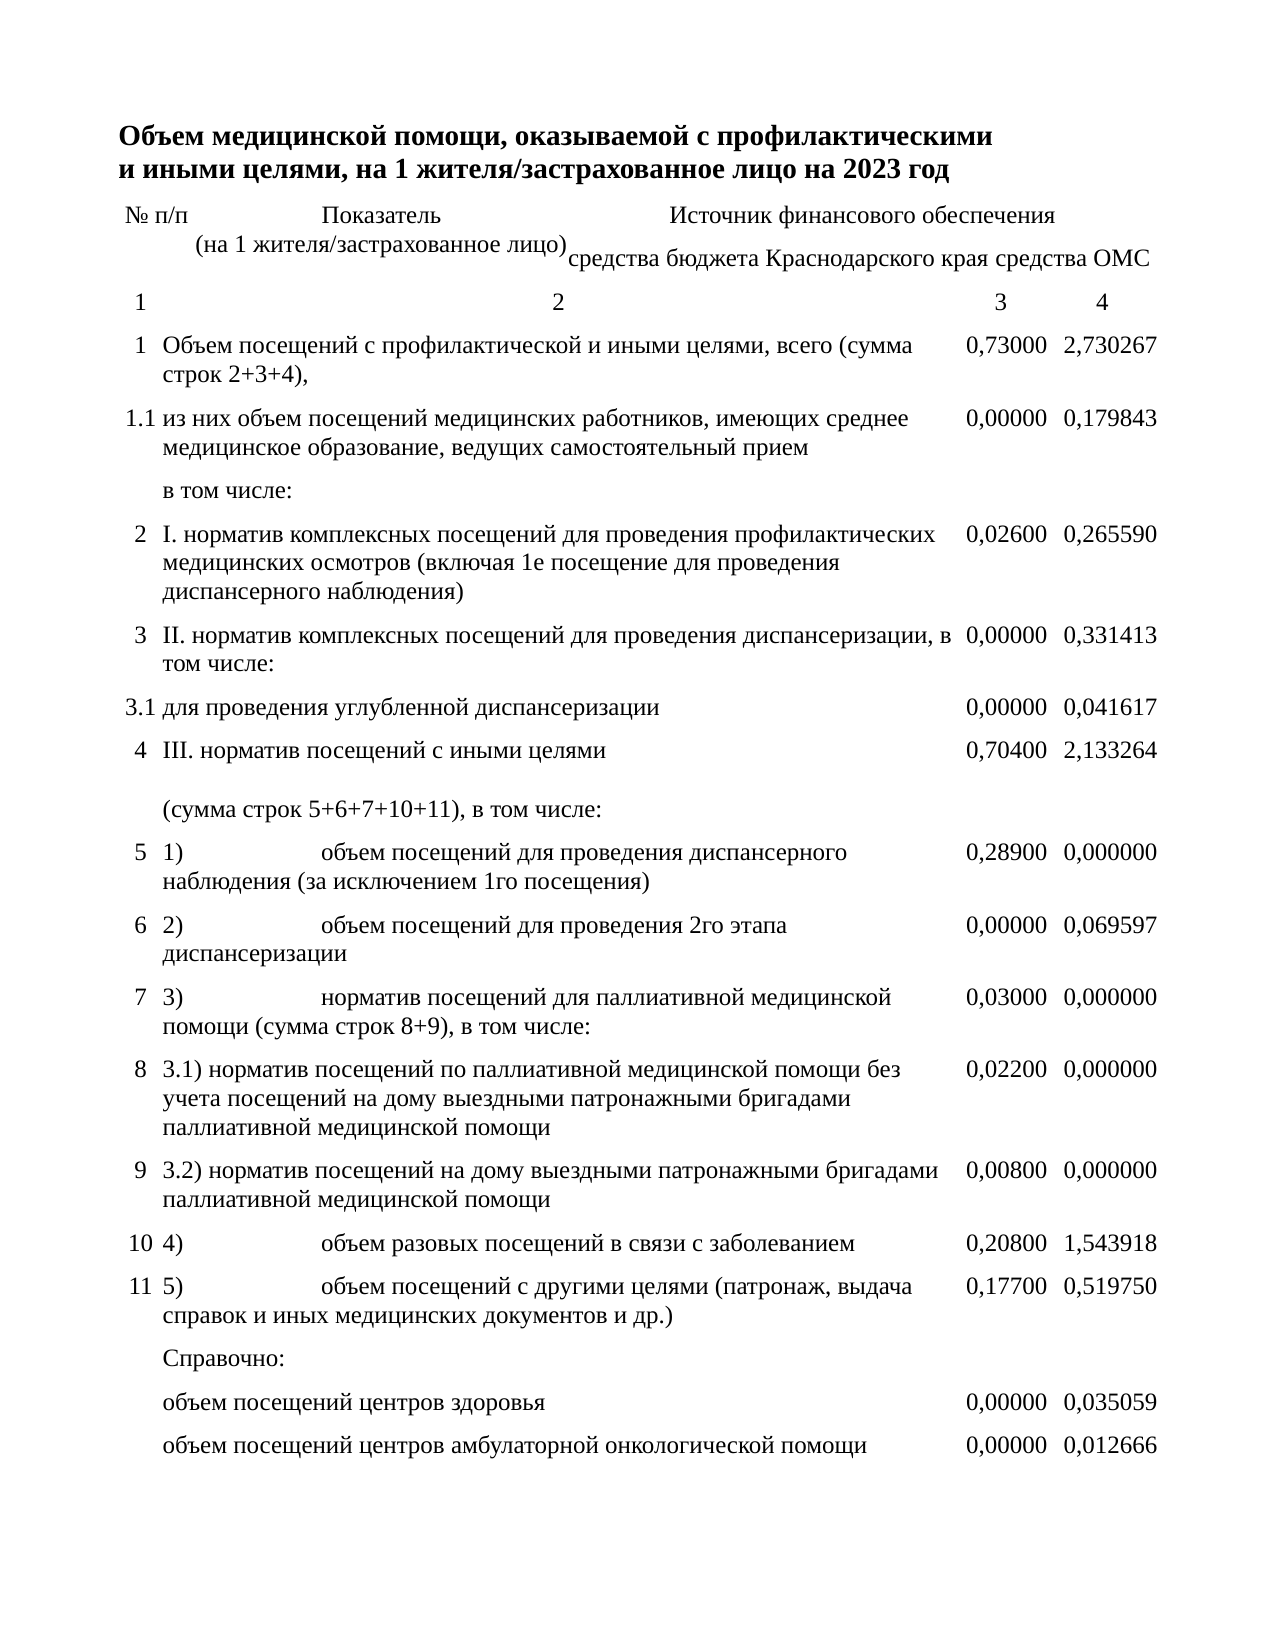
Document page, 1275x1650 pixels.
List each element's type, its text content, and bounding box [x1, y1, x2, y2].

table_cell 0,000000 [1047, 1054, 1157, 1155]
table_cell 2,133264 [1047, 736, 1157, 837]
table_cell 4) объем разовых посещений в связи с заболеванием [163, 1228, 954, 1271]
table_cell 0,035059 [1047, 1387, 1157, 1431]
table_cell 9 [118, 1155, 162, 1228]
table_cell 0,069597 [1047, 910, 1157, 982]
table_cell 0,20800 [954, 1228, 1047, 1271]
table_cell 0,70400 [954, 736, 1047, 837]
table_cell 3.1) норматив посещений по паллиативной медицинской помощи без учета посещений на дому выездными патронажными бригадами паллиативной медицинской помощи [163, 1054, 954, 1155]
table_cell 6 [118, 910, 162, 982]
table_cell 0,02200 [954, 1054, 1047, 1155]
table_cell в том числе: [163, 475, 954, 519]
table_cell 1,543918 [1047, 1228, 1157, 1271]
table_cell [1047, 475, 1157, 519]
table_cell [118, 475, 162, 519]
table_cell 5) объем посещений с другими целями (патронаж, выдача справок и иных медицинских документов и др.) [163, 1271, 954, 1343]
table_cell 0,00000 [954, 620, 1047, 692]
table_cell 7 [118, 982, 162, 1054]
table_header 1 [118, 287, 162, 331]
table_cell 1.1 [118, 403, 162, 475]
table_cell 2,730267 [1047, 331, 1157, 403]
table_header 3 [954, 287, 1047, 331]
table_cell 0,000000 [1047, 1155, 1157, 1228]
table_cell 5 [118, 838, 162, 910]
table_cell Объем посещений с профилактической и иными целями, всего (сумма строк 2+3+4), [163, 331, 954, 403]
table_header 4 [1047, 287, 1157, 331]
table_cell I. норматив комплексных посещений для проведения профилактических медицинских осмотров (включая 1е посещение для проведения диспансерного наблюдения) [163, 519, 954, 620]
table_cell 3) норматив посещений для паллиативной медицинской помощи (сумма строк 8+9), в том числе: [163, 982, 954, 1054]
table_cell 0,00000 [954, 910, 1047, 982]
table_cell II. норматив комплексных посещений для проведения диспансеризации, в том числе: [163, 620, 954, 692]
table_cell 0,000000 [1047, 838, 1157, 910]
table_cell 3 [118, 620, 162, 692]
table_cell 0,00000 [954, 692, 1047, 736]
table_cell 0,012666 [1047, 1431, 1157, 1474]
table_cell 0,03000 [954, 982, 1047, 1054]
table_cell 10 [118, 1228, 162, 1271]
table_cell 3.1 [118, 692, 162, 736]
table_cell [118, 1431, 162, 1474]
table_cell средства бюджета Краснодарского края [568, 244, 988, 287]
table_cell 8 [118, 1054, 162, 1155]
table_cell объем посещений центров здоровья [163, 1387, 954, 1431]
table_cell 0,00800 [954, 1155, 1047, 1228]
text Объем медицинской помощи, оказываемой с профилактическими и иными целями, на 1 жителя/застрахованное лицо на 2023 год [118, 118, 1157, 185]
table_cell 2 [118, 519, 162, 620]
table_cell из них объем посещений медицинских работников, имеющих среднее медицинское образование, ведущих самостоятельный прием [163, 403, 954, 475]
table_cell 0,265590 [1047, 519, 1157, 620]
table_cell 0,179843 [1047, 403, 1157, 475]
table_cell 0,17700 [954, 1271, 1047, 1343]
table_cell [954, 1344, 1047, 1387]
table_header 2 [163, 287, 954, 331]
table_cell 0,331413 [1047, 620, 1157, 692]
table_cell 2) объем посещений для проведения 2го этапа диспансеризации [163, 910, 954, 982]
table_cell 0,28900 [954, 838, 1047, 910]
table_cell 0,041617 [1047, 692, 1157, 736]
table_cell [954, 475, 1047, 519]
table_cell 0,000000 [1047, 982, 1157, 1054]
table_cell для проведения углубленной диспансеризации [163, 692, 954, 736]
table_cell 0,519750 [1047, 1271, 1157, 1343]
table_header № п/п [118, 200, 194, 287]
table_header Источник финансового обеспечения [568, 200, 1157, 243]
table_cell [118, 1344, 162, 1387]
table_cell объем посещений центров амбулаторной онкологической помощи [163, 1431, 954, 1474]
table_cell 1) объем посещений для проведения диспансерного наблюдения (за исключением 1го посещения) [163, 838, 954, 910]
table_cell 0,00000 [954, 403, 1047, 475]
table_cell 1 [118, 331, 162, 403]
table_cell средства ОМС [988, 244, 1157, 287]
table_cell [1047, 1344, 1157, 1387]
table_header Показатель (на 1 жителя/застрахованное лицо) [195, 200, 568, 287]
table_cell 11 [118, 1271, 162, 1343]
table_cell 0,73000 [954, 331, 1047, 403]
table_cell [118, 1387, 162, 1431]
table_cell 0,00000 [954, 1431, 1047, 1474]
table_cell 3.2) норматив посещений на дому выездными патронажными бригадами паллиативной медицинской помощи [163, 1155, 954, 1228]
table_cell III. норматив посещений с иными целями (сумма строк 5+6+7+10+11), в том числе: [163, 736, 954, 837]
table_cell 0,00000 [954, 1387, 1047, 1431]
table_cell Справочно: [163, 1344, 954, 1387]
table_cell 4 [118, 736, 162, 837]
table_cell 0,02600 [954, 519, 1047, 620]
